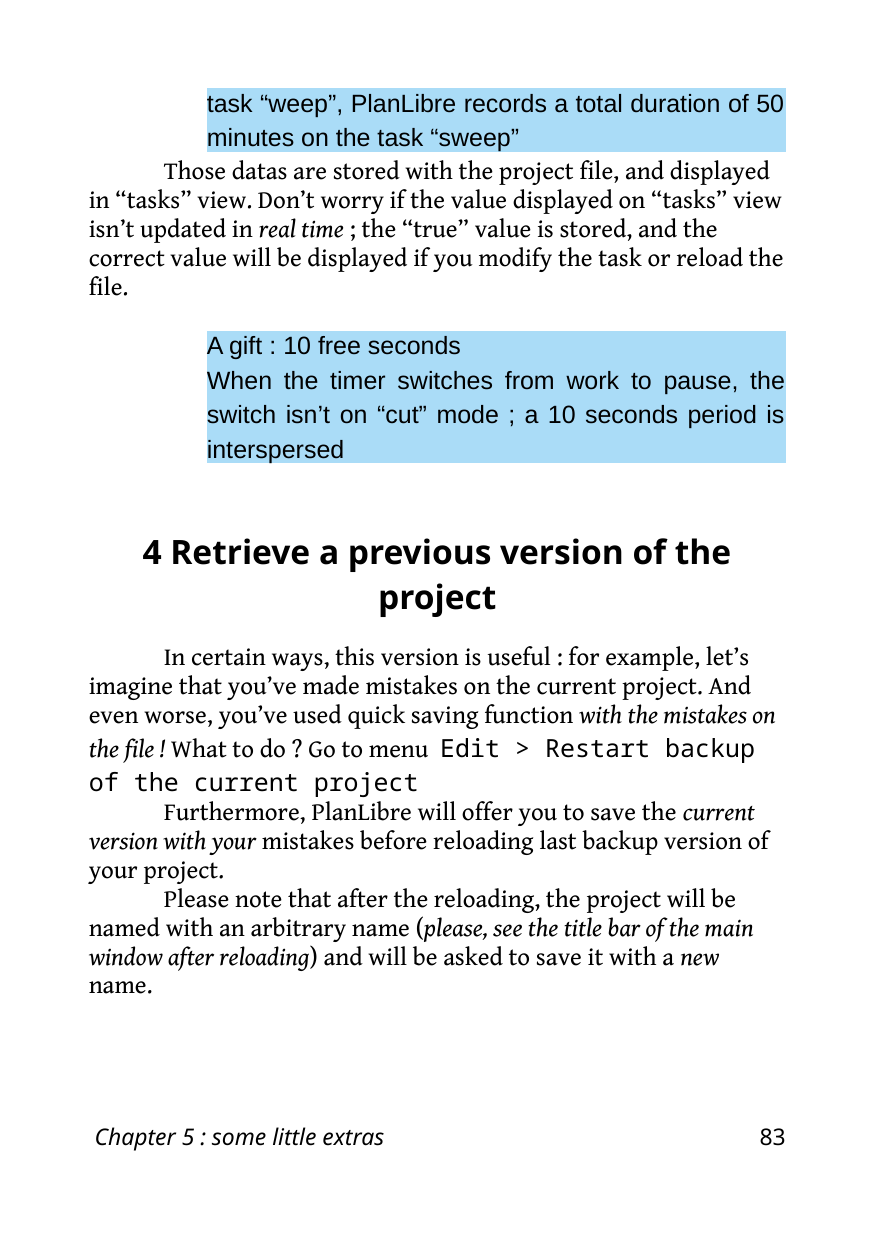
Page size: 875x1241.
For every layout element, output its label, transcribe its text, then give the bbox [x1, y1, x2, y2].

text Those datas are stored with the project file, and displayed in “tasks” view. Don’t worry if the value displayed on “tasks” view isn’t updated in real time ; the “true” value is stored, and the correct value will be displayed if you modify the task or reload the file. [88, 157, 786, 302]
text A gift : 10 free seconds [207, 331, 786, 360]
text In certain ways, this version is useful : for example, let’s imagine that you’ve made mistakes on the current project. And even worse, you’ve used quick saving function with the mistakes on the file ! What to do ? Go to menu Edit > Restart backup of the current project [88, 643, 786, 798]
subtitle 4 Retrieve a previous version of the project [88, 528, 786, 620]
text When the timer switches from work to pause, the switch isn’t on “cut” mode ; a 10 seconds period is interspersed [207, 366, 786, 463]
text Furthermore, PlanLibre will offer you to save the current version with your mistakes before reloading last backup version of your project. [88, 798, 786, 885]
text task “weep”, PlanLibre records a total duration of 50 minutes on the task “sweep” [207, 88, 786, 152]
text Please note that after the reloading, the project will be named with an arbitrary name (please, see the title bar of the main window after reloading) and will be asked to save it with a new name. [88, 885, 786, 1001]
